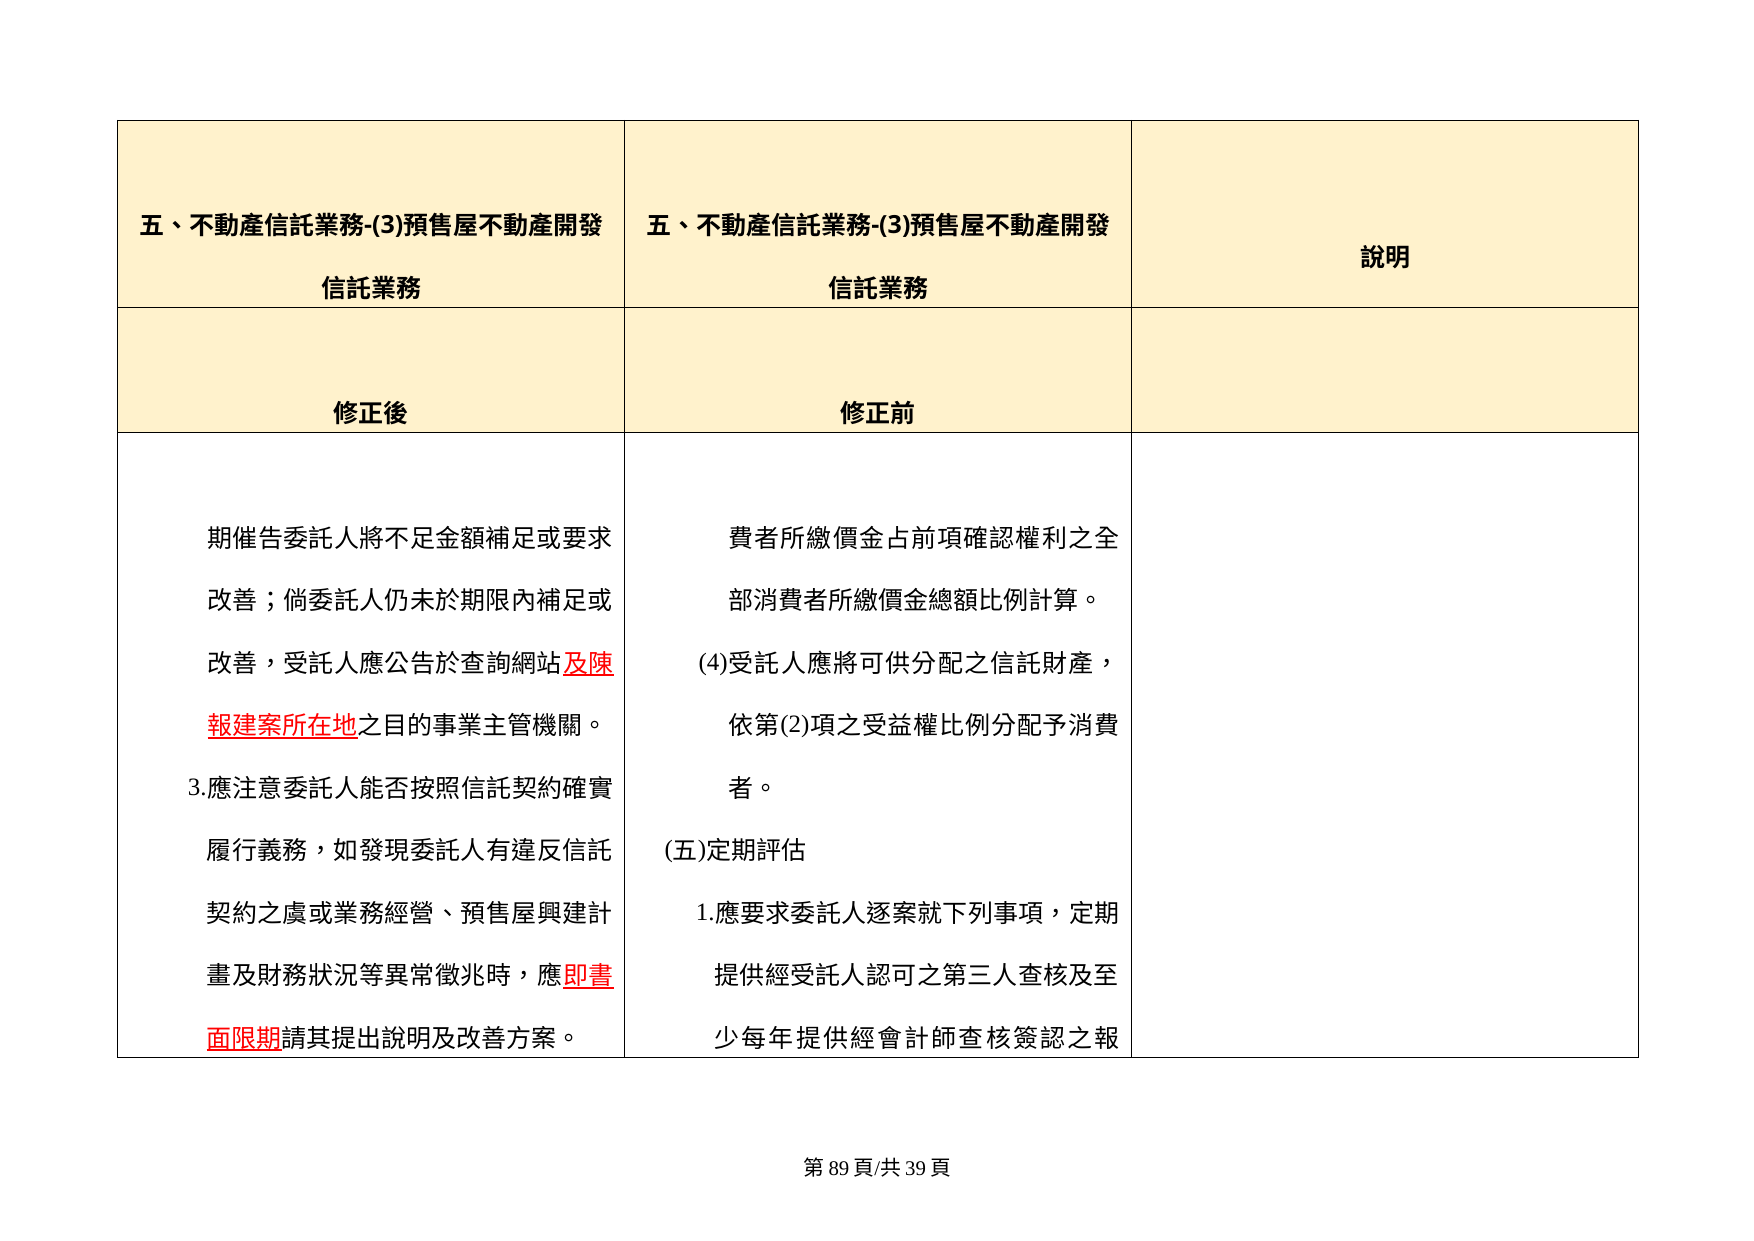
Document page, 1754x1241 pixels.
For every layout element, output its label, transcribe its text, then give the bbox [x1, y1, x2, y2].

table_cell [1132, 308, 1638, 432]
table_cell 費者所繳價金占前項確認權利之全部消費者所繳價金總額比例計算。 (4)受託人應將可供分配之信託財產，依第(2)項之受益權比例分配予消費者。 (五)定期評估 1.應要求委託人逐案就下列事項，定期提供經受託人認可之第三人查核及至少每年提供經會計師查核簽認之報 [625, 433, 1131, 1057]
table_cell 期催告委託人將不足金額補足或要求改善；倘委託人仍未於期限內補足或改善，受託人應公告於查詢網站及陳報建案所在地之目的事業主管機關。 3.應注意委託人能否按照信託契約確實履行義務，如發現委託人有違反信託契約之虞或業務經營、預售屋興建計畫及財務狀況等異常徵兆時，應即書面限期請其提出說明及改善方案。 [118, 433, 624, 1057]
table_header 五、不動產信託業務-(3)預售屋不動產開發信託業務 [625, 121, 1131, 307]
table_cell 修正後 [118, 308, 624, 432]
table_cell 修正前 [625, 308, 1131, 432]
table_cell [1132, 433, 1638, 1057]
table_header 說明 [1132, 121, 1638, 307]
table_header 五、不動產信託業務-(3)預售屋不動產開發信託業務 [118, 121, 624, 307]
